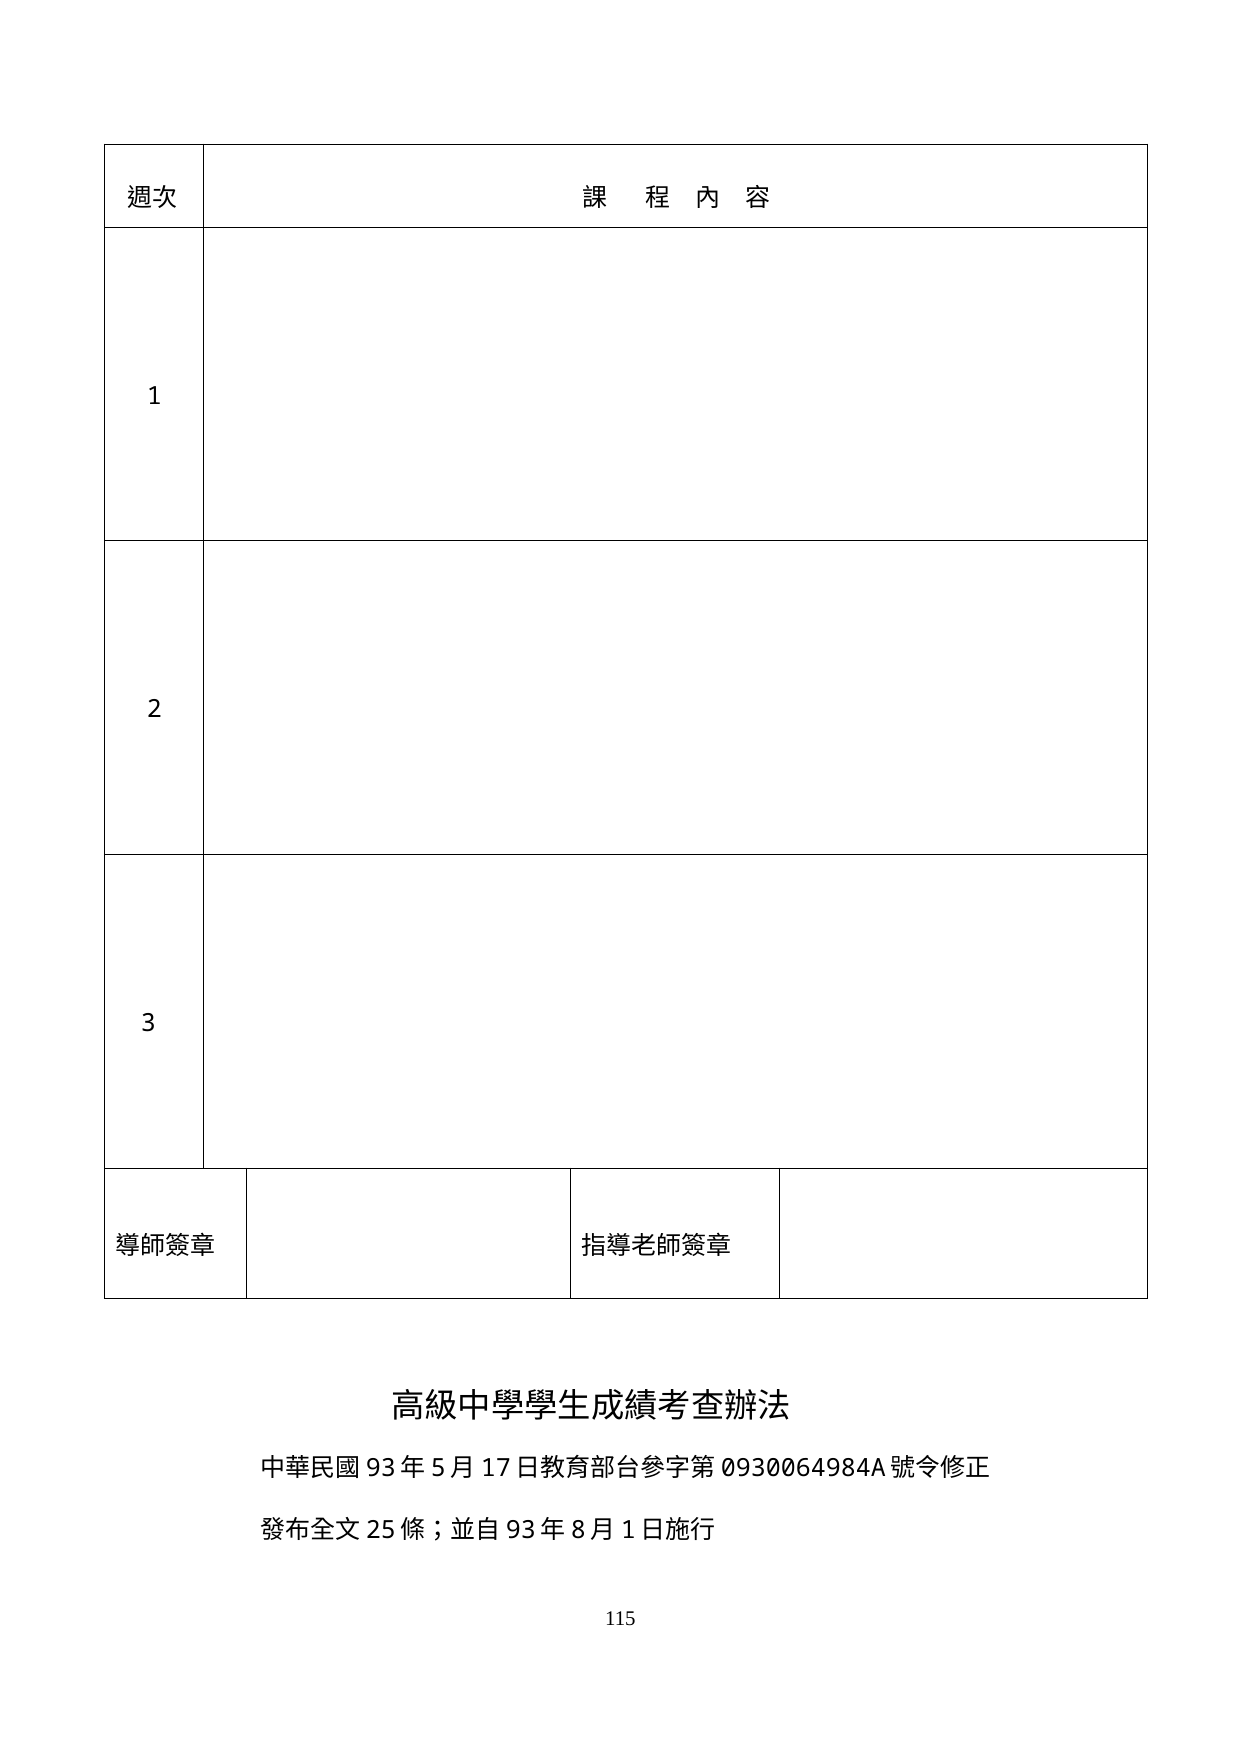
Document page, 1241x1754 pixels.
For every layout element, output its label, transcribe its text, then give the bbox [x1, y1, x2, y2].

table_cell 課 程 內 容 [204, 145, 1147, 227]
table_cell 導師簽章 [105, 1169, 246, 1298]
table_cell [780, 1169, 1147, 1298]
table_cell [204, 855, 1147, 1167]
table_cell 週次 [105, 145, 203, 227]
table_cell 1 [105, 228, 203, 540]
table_cell 3 [105, 855, 203, 1167]
table_cell [247, 1169, 570, 1298]
text 高級中學學生成績考查辦法 [118, 1361, 1064, 1424]
text 中華民國93年5月17日教育部台參字第0930064984A號令修正發布全文25條；並自93年8月1日施行 [261, 1424, 1007, 1549]
table_cell [204, 541, 1147, 854]
table_cell 指導老師簽章 [571, 1169, 779, 1298]
table_cell 2 [105, 541, 203, 854]
table_cell [204, 228, 1147, 540]
